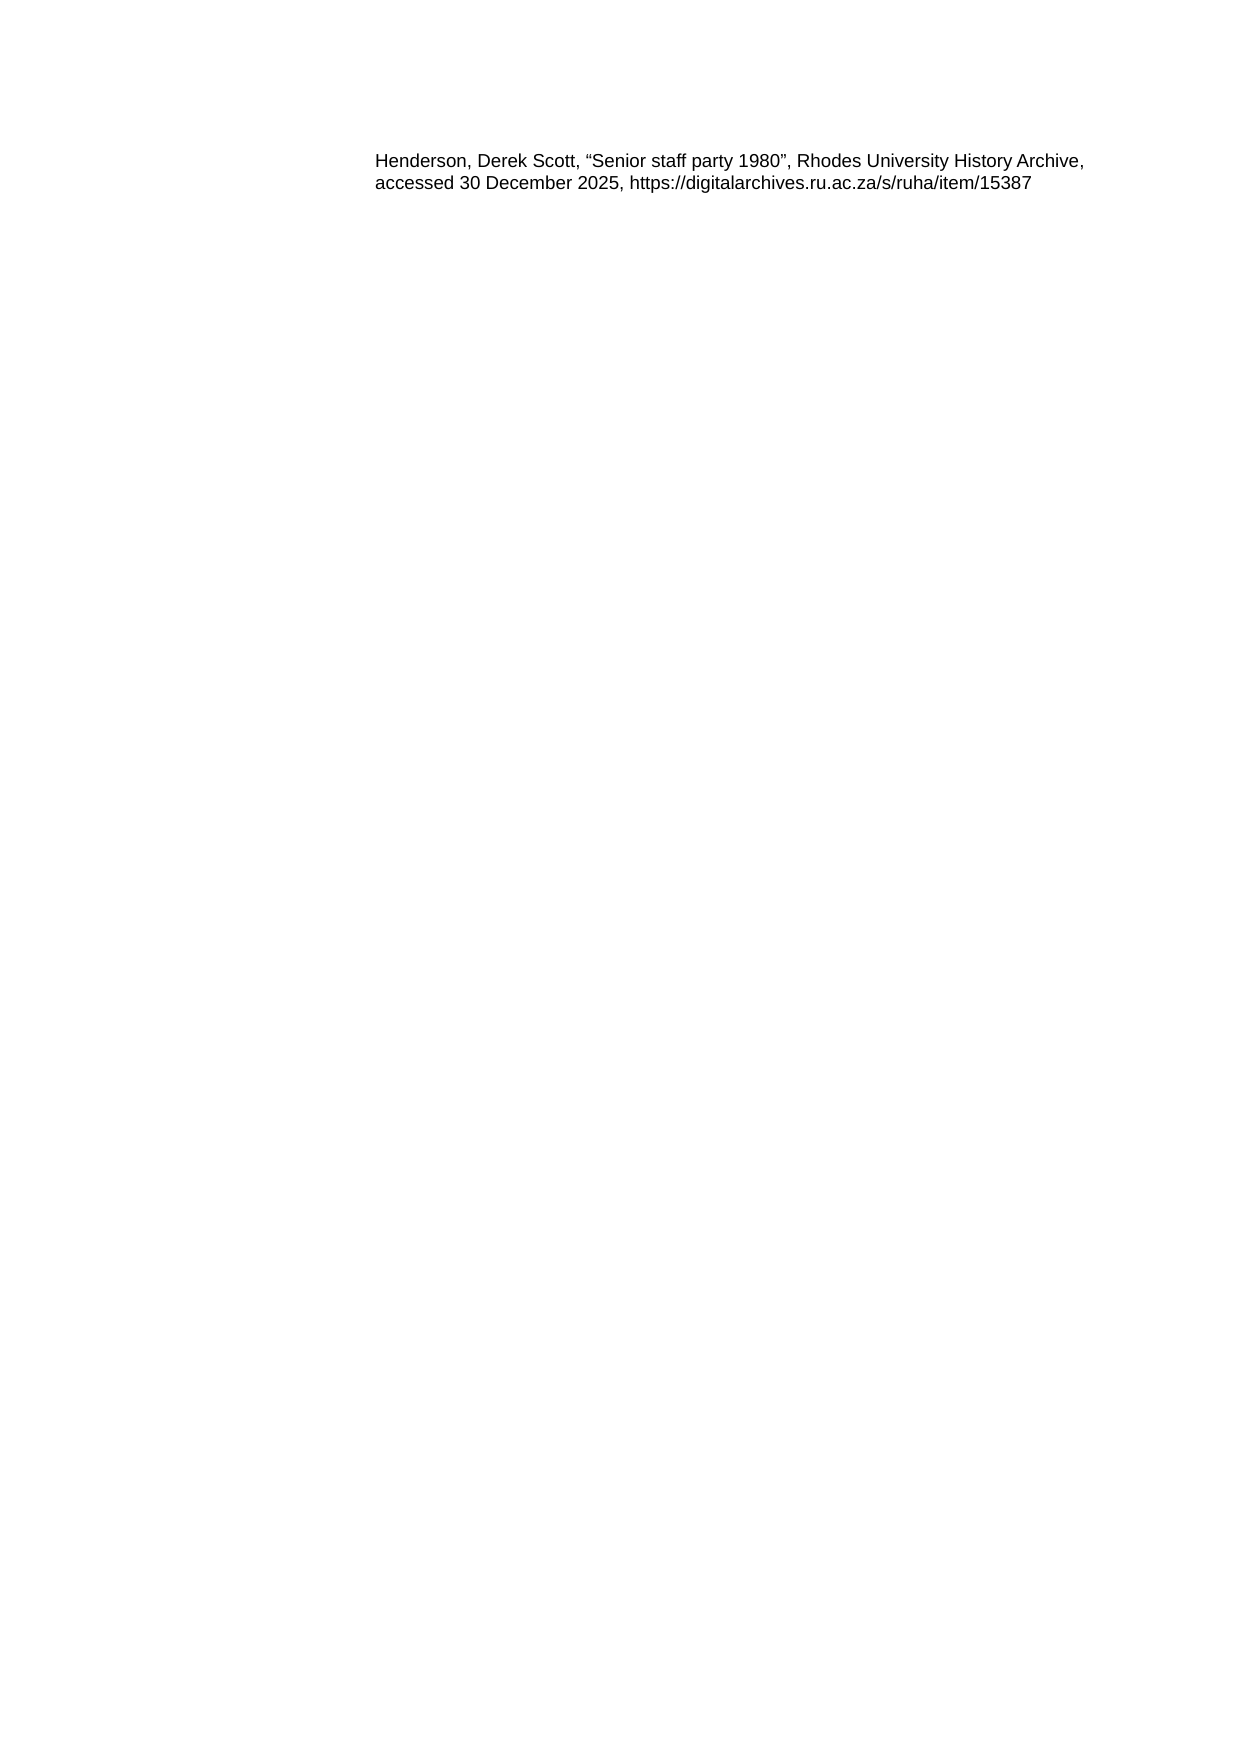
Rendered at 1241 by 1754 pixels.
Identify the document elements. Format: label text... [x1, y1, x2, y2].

text Henderson, Derek Scott, “Senior staff party 1980”, Rhodes University History Archive, accessed 30 December 2025, https://digitalarchives.ru.ac.za/s/ruha/item/15387 [375, 150, 1090, 193]
